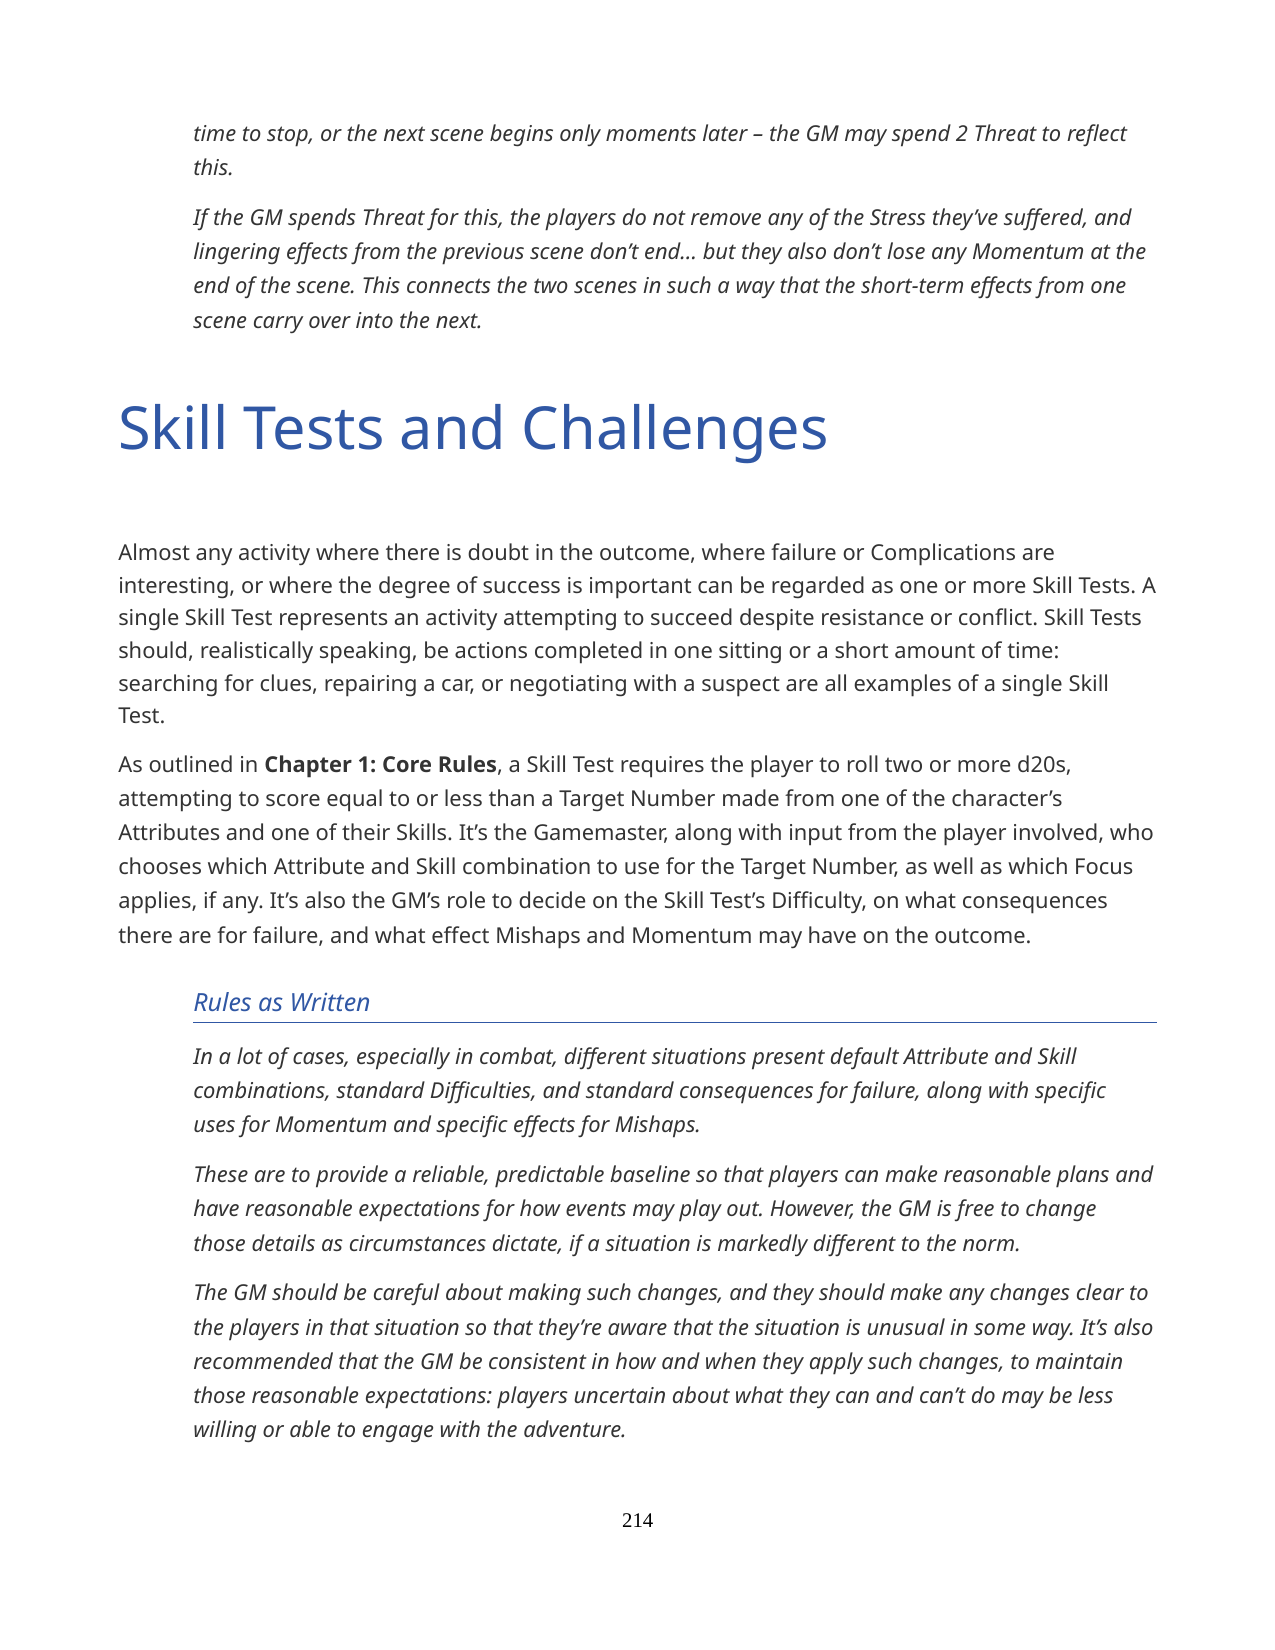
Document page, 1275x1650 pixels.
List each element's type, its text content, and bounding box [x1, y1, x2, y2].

text Almost any activity where there is doubt in the outcome, where failure or Complications are interesting, or where the degree of success is important can be regarded as one or more Skill Tests. A single Skill Test represents an activity attempting to succeed despite resistance or conflict. Skill Tests should, realistically speaking, be actions completed in one sitting or a short amount of time: searching for clues, repairing a car, or negotiating with a suspect are all examples of a single Skill Test. [118, 537, 1157, 730]
text These are to provide a reliable, predictable baseline so that players can make reasonable plans and have reasonable expectations for how events may play out. However, the GM is free to change those details as circumstances dictate, if a situation is markedly different to the norm. [193, 1159, 1157, 1257]
text As outlined in Chapter 1: Core Rules, a Skill Test requires the player to roll two or more d20s, attempting to score equal to or less than a Target Number made from one of the character’s Attributes and one of their Skills. It’s the Gamemaster, along with input from the player involved, who chooses which Attribute and Skill combination to use for the Target Number, as well as which Focus applies, if any. It’s also the GM’s role to decide on the Skill Test’s Difficulty, on what consequences there are for failure, and what effect Mishaps and Momentum may have on the outcome. [118, 749, 1157, 949]
text time to stop, or the next scene begins only moments later – the GM may spend 2 Threat to reflect this. [193, 118, 1157, 182]
subtitle Skill Tests and Challenges [118, 386, 1157, 466]
text If the GM spends Threat for this, the players do not remove any of the Stress they’ve suffered, and lingering effects from the previous scene don’t end… but they also don’t lose any Momentum at the end of the scene. This connects the two scenes in such a way that the short-term effects from one scene carry over into the next. [193, 202, 1157, 334]
subtitle Rules as Written [193, 985, 1157, 1022]
text In a lot of cases, especially in combat, different situations present default Attribute and Skill combinations, standard Difficulties, and standard consequences for failure, along with specific uses for Momentum and specific effects for Mishaps. [193, 1041, 1157, 1139]
text The GM should be careful about making such changes, and they should make any changes clear to the players in that situation so that they’re aware that the situation is unusual in some way. It’s also recommended that the GM be consistent in how and when they apply such changes, to maintain those reasonable expectations: players uncertain about what they can and can’t do may be less willing or able to engage with the adventure. [193, 1277, 1157, 1444]
